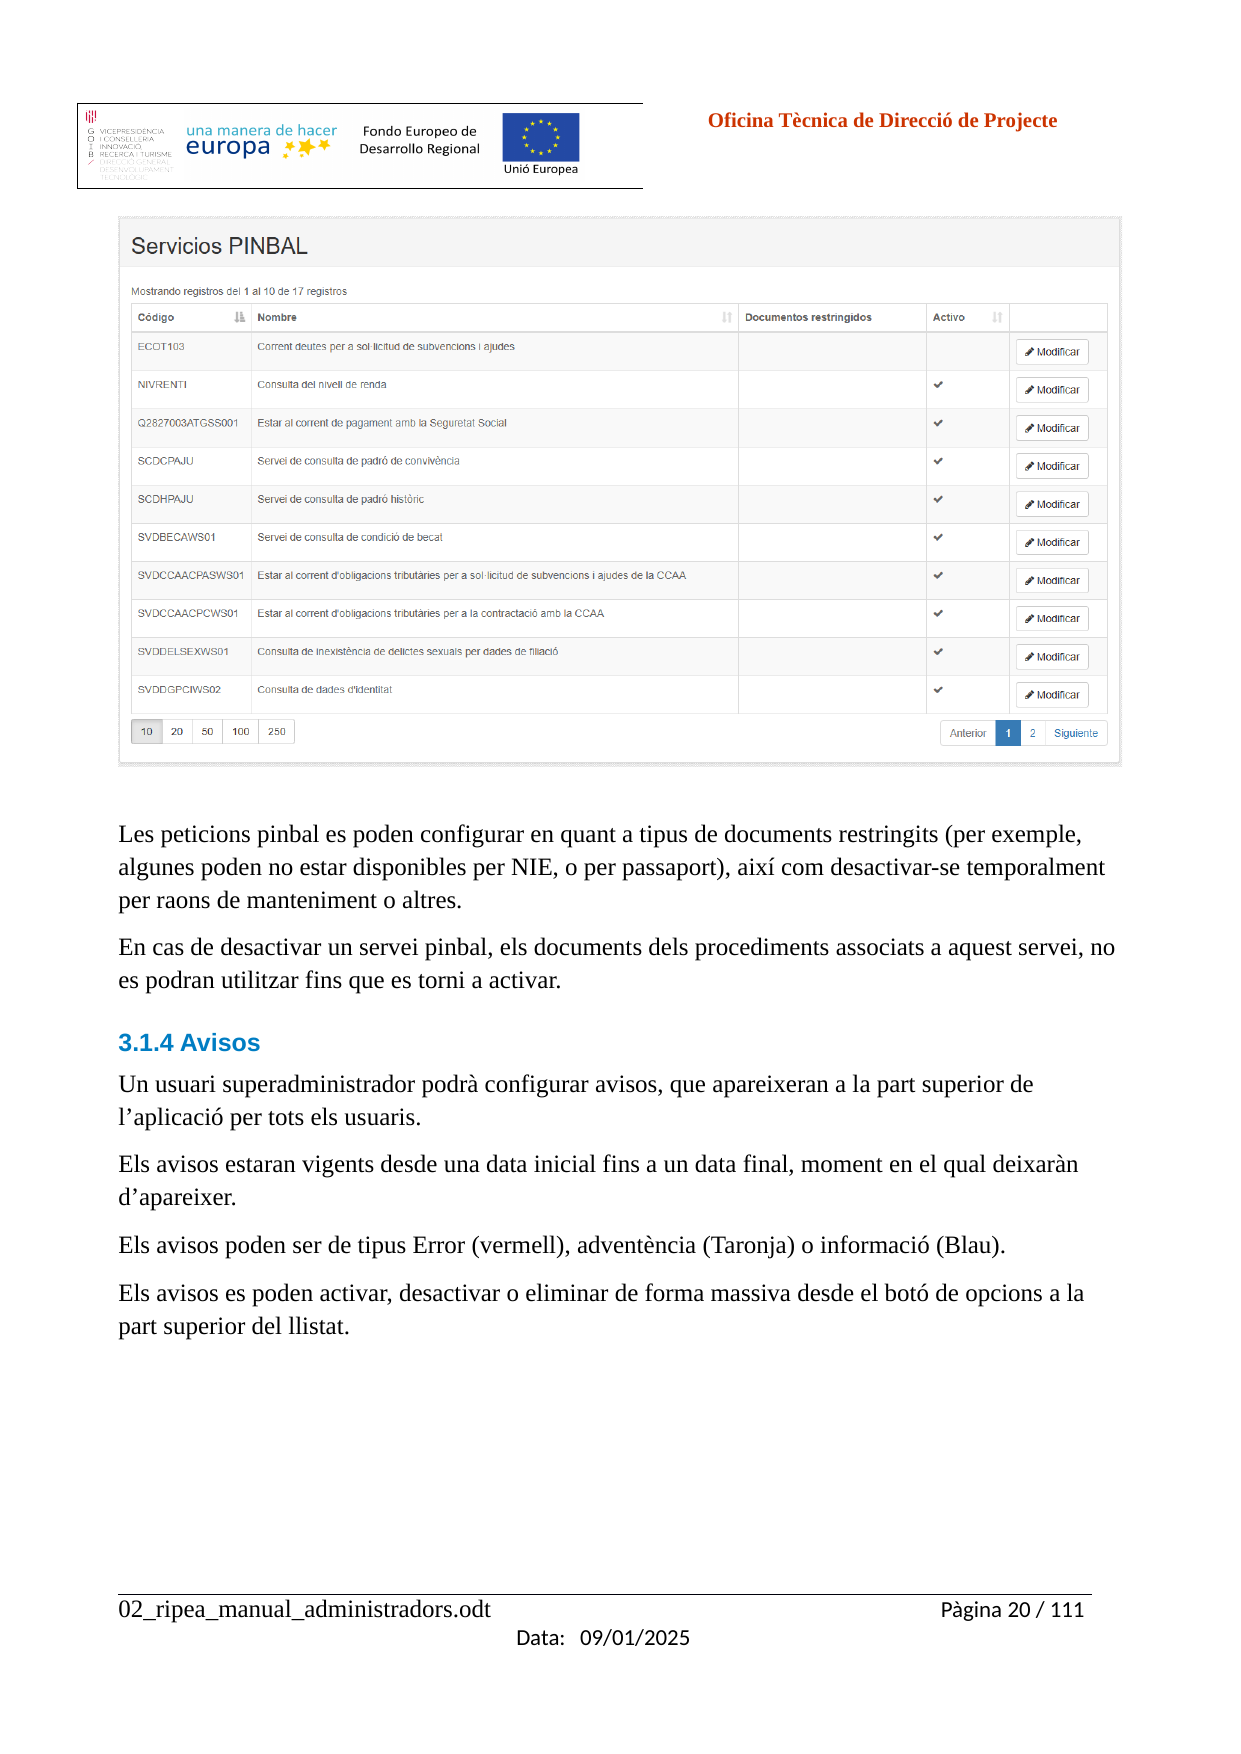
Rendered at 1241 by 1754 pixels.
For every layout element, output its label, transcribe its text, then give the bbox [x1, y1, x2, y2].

text Els avisos es poden activar, desactivar o eliminar de forma massiva desde el botó de opcions a la part superior del llistat. [118, 1278, 1122, 1339]
text Un usuari superadministrador podrà configurar avisos, que apareixeran a la part superior de l’aplicació per tots els usuaris. [118, 1069, 1122, 1131]
picture [82, 108, 178, 182]
text Els avisos estaran vigents desde una data inicial fins a un data final, moment en el qual deixaràn d’apareixer. [118, 1149, 1122, 1211]
subtitle 3.1.4 Avisos [118, 1028, 1122, 1056]
text En cas de desactivar un servei pinbal, els documents dels procediments associats a aquest servei, no es podran utilitzar fins que es torni a activar. [118, 932, 1122, 994]
text Les peticions pinbal es poden configurar en quant a tipus de documents restringits (per exemple, algunes poden no estar disponibles per NIE, o per passaport), així com desactivar-se temporalment per raons de manteniment o altres. [118, 819, 1122, 913]
picture [118, 216, 1123, 767]
picture [184, 108, 585, 182]
text Els avisos poden ser de tipus Error (vermell), adventència (Taronja) o informació (Blau). [118, 1230, 1122, 1259]
